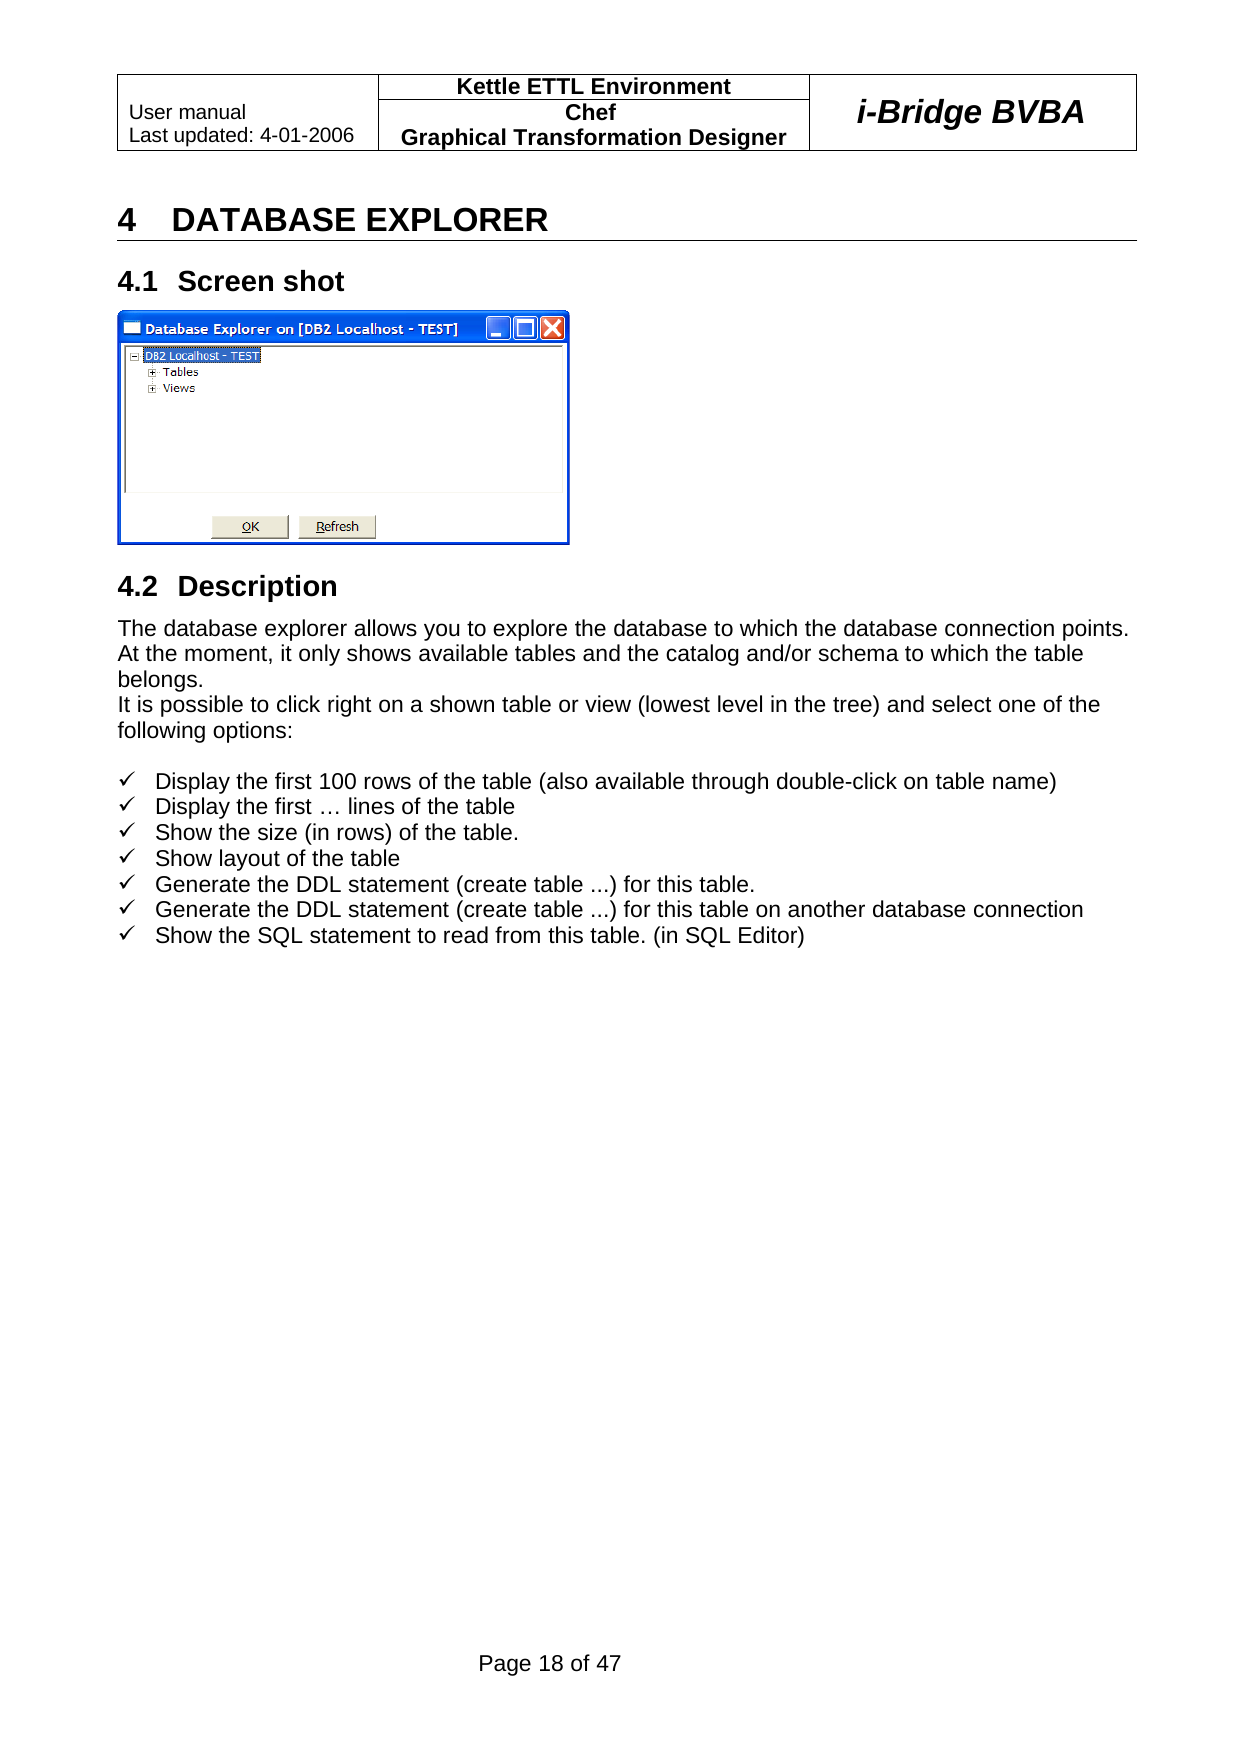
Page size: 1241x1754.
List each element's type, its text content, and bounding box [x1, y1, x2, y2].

subtitle Screen shot [117, 265, 1137, 298]
text It is possible to click right on a shown table or view (lowest level in the tree) and select one of the following options: [117, 692, 1137, 743]
list Show the size (in rows) of the table. [117, 820, 1137, 846]
list Show the SQL statement to read from this table. (in SQL Editor) [117, 923, 1137, 948]
text The database explorer allows you to explore the database to which the database connection points. At the moment, it only shows available tables and the catalog and/or schema to which the table belongs. [117, 615, 1137, 692]
list Generate the DDL statement (create table ...) for this table on another database connection [117, 897, 1137, 923]
list Display the first 100 rows of the table (also available through double-click on table name) [117, 768, 1137, 794]
list Generate the DDL statement (create table ...) for this table. [117, 871, 1137, 897]
subtitle Database Explorer [117, 201, 1137, 240]
subtitle Description [117, 570, 1137, 603]
list Show layout of the table [117, 846, 1137, 871]
picture [117, 310, 570, 545]
list Display the first … lines of the table [117, 794, 1137, 820]
